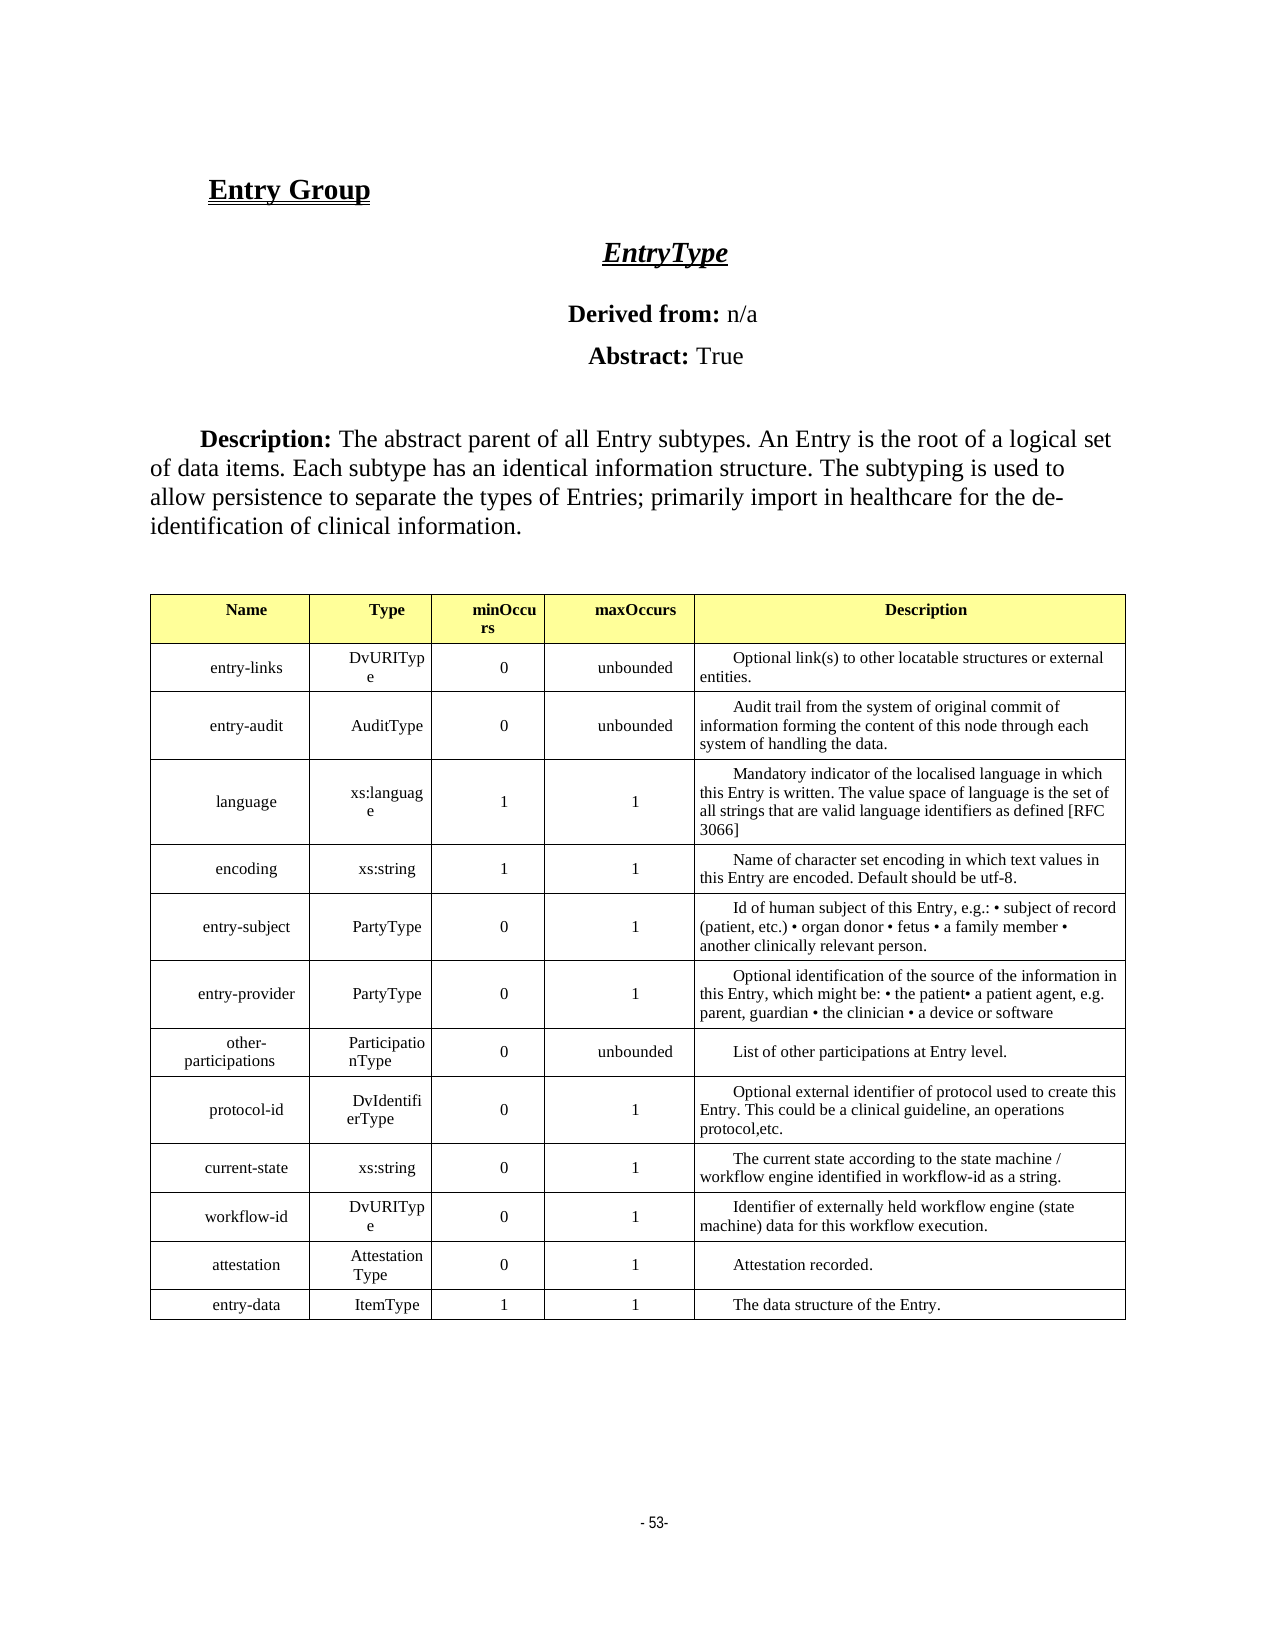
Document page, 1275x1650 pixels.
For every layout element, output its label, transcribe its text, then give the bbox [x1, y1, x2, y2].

table_cell 1 [432, 845, 544, 893]
subtitle Entry Group [150, 172, 1125, 206]
table_cell Identifier of externally held workflow engine (state machine) data for this workflow execution. [695, 1193, 1125, 1241]
table_cell ItemType [310, 1290, 431, 1319]
table_cell entry-data [151, 1290, 309, 1319]
table_cell language [151, 760, 309, 844]
table_cell current-state [151, 1144, 309, 1192]
table_cell 1 [545, 760, 694, 844]
table_cell The data structure of the Entry. [695, 1290, 1125, 1319]
table_cell entry-audit [151, 692, 309, 759]
table_header Description [695, 595, 1125, 643]
table_cell 1 [432, 760, 544, 844]
table_cell DvURIType [310, 644, 431, 691]
table_cell encoding [151, 845, 309, 893]
table_cell xs:language [310, 760, 431, 844]
table_cell unbounded [545, 692, 694, 759]
table_cell 0 [432, 1077, 544, 1143]
table_cell workflow-id [151, 1193, 309, 1241]
table_cell AttestationType [310, 1242, 431, 1289]
table_cell DvURIType [310, 1193, 431, 1241]
table_cell 1 [545, 845, 694, 893]
text Derived from: n/a [150, 299, 1125, 328]
table_cell PartyType [310, 961, 431, 1028]
table_cell 1 [545, 1290, 694, 1319]
table_cell DvIdentifierType [310, 1077, 431, 1143]
table_cell 0 [432, 1144, 544, 1192]
table_cell 0 [432, 1193, 544, 1241]
table_cell List of other participations at Entry level. [695, 1029, 1125, 1076]
table_cell The current state according to the state machine / workflow engine identified in workflow-id as a string. [695, 1144, 1125, 1192]
table_cell unbounded [545, 1029, 694, 1076]
table_cell Audit trail from the system of original commit of information forming the content of this node through each system of handling the data. [695, 692, 1125, 759]
table_cell 1 [545, 961, 694, 1028]
table_header Name [151, 595, 309, 643]
table_cell 0 [432, 961, 544, 1028]
table_cell 1 [432, 1290, 544, 1319]
table_cell PartyType [310, 894, 431, 960]
table_cell other-participations [151, 1029, 309, 1076]
table_cell attestation [151, 1242, 309, 1289]
table_cell ParticipationType [310, 1029, 431, 1076]
table_cell 1 [545, 894, 694, 960]
table_cell 0 [432, 692, 544, 759]
table_cell Id of human subject of this Entry, e.g.: • subject of record (patient, etc.) • organ donor • fetus • a family member • another clinically relevant person. [695, 894, 1125, 960]
table_header Type [310, 595, 431, 643]
table_cell 0 [432, 644, 544, 691]
table_cell Optional external identifier of protocol used to create this Entry. This could be a clinical guideline, an operations protocol,etc. [695, 1077, 1125, 1143]
table_cell unbounded [545, 644, 694, 691]
table_cell 0 [432, 1029, 544, 1076]
table_cell Name of character set encoding in which text values in this Entry are encoded. Default should be utf-8. [695, 845, 1125, 893]
table_cell entry-provider [151, 961, 309, 1028]
table_cell xs:string [310, 845, 431, 893]
table_cell Attestation recorded. [695, 1242, 1125, 1289]
table_cell entry-links [151, 644, 309, 691]
table_cell entry-subject [151, 894, 309, 960]
table_cell AuditType [310, 692, 431, 759]
table_cell 1 [545, 1144, 694, 1192]
table_cell xs:string [310, 1144, 431, 1192]
table_header minOccurs [432, 595, 544, 643]
table_cell 1 [545, 1193, 694, 1241]
table_cell 1 [545, 1242, 694, 1289]
table_cell Mandatory indicator of the localised language in which this Entry is written. The value space of language is the set of all strings that are valid language identifiers as defined [RFC 3066] [695, 760, 1125, 844]
table_cell 1 [545, 1077, 694, 1143]
table_cell 0 [432, 894, 544, 960]
table_cell protocol-id [151, 1077, 309, 1143]
table_cell Optional link(s) to other locatable structures or external entities. [695, 644, 1125, 691]
table_cell Optional identification of the source of the information in this Entry, which might be: • the patient• a patient agent, e.g. parent, guardian • the clinician • a device or software [695, 961, 1125, 1028]
text Description: The abstract parent of all Entry subtypes. An Entry is the root of a logical set of data items. Each subtype has an identical information structure. The subtyping is used to allow persistence to separate the types of Entries; primarily import in healthcare for the de-identification of clinical information. [150, 424, 1125, 540]
text EntryType [150, 236, 1125, 269]
table_header maxOccurs [545, 595, 694, 643]
text Abstract: True [150, 341, 1125, 370]
table_cell 0 [432, 1242, 544, 1289]
